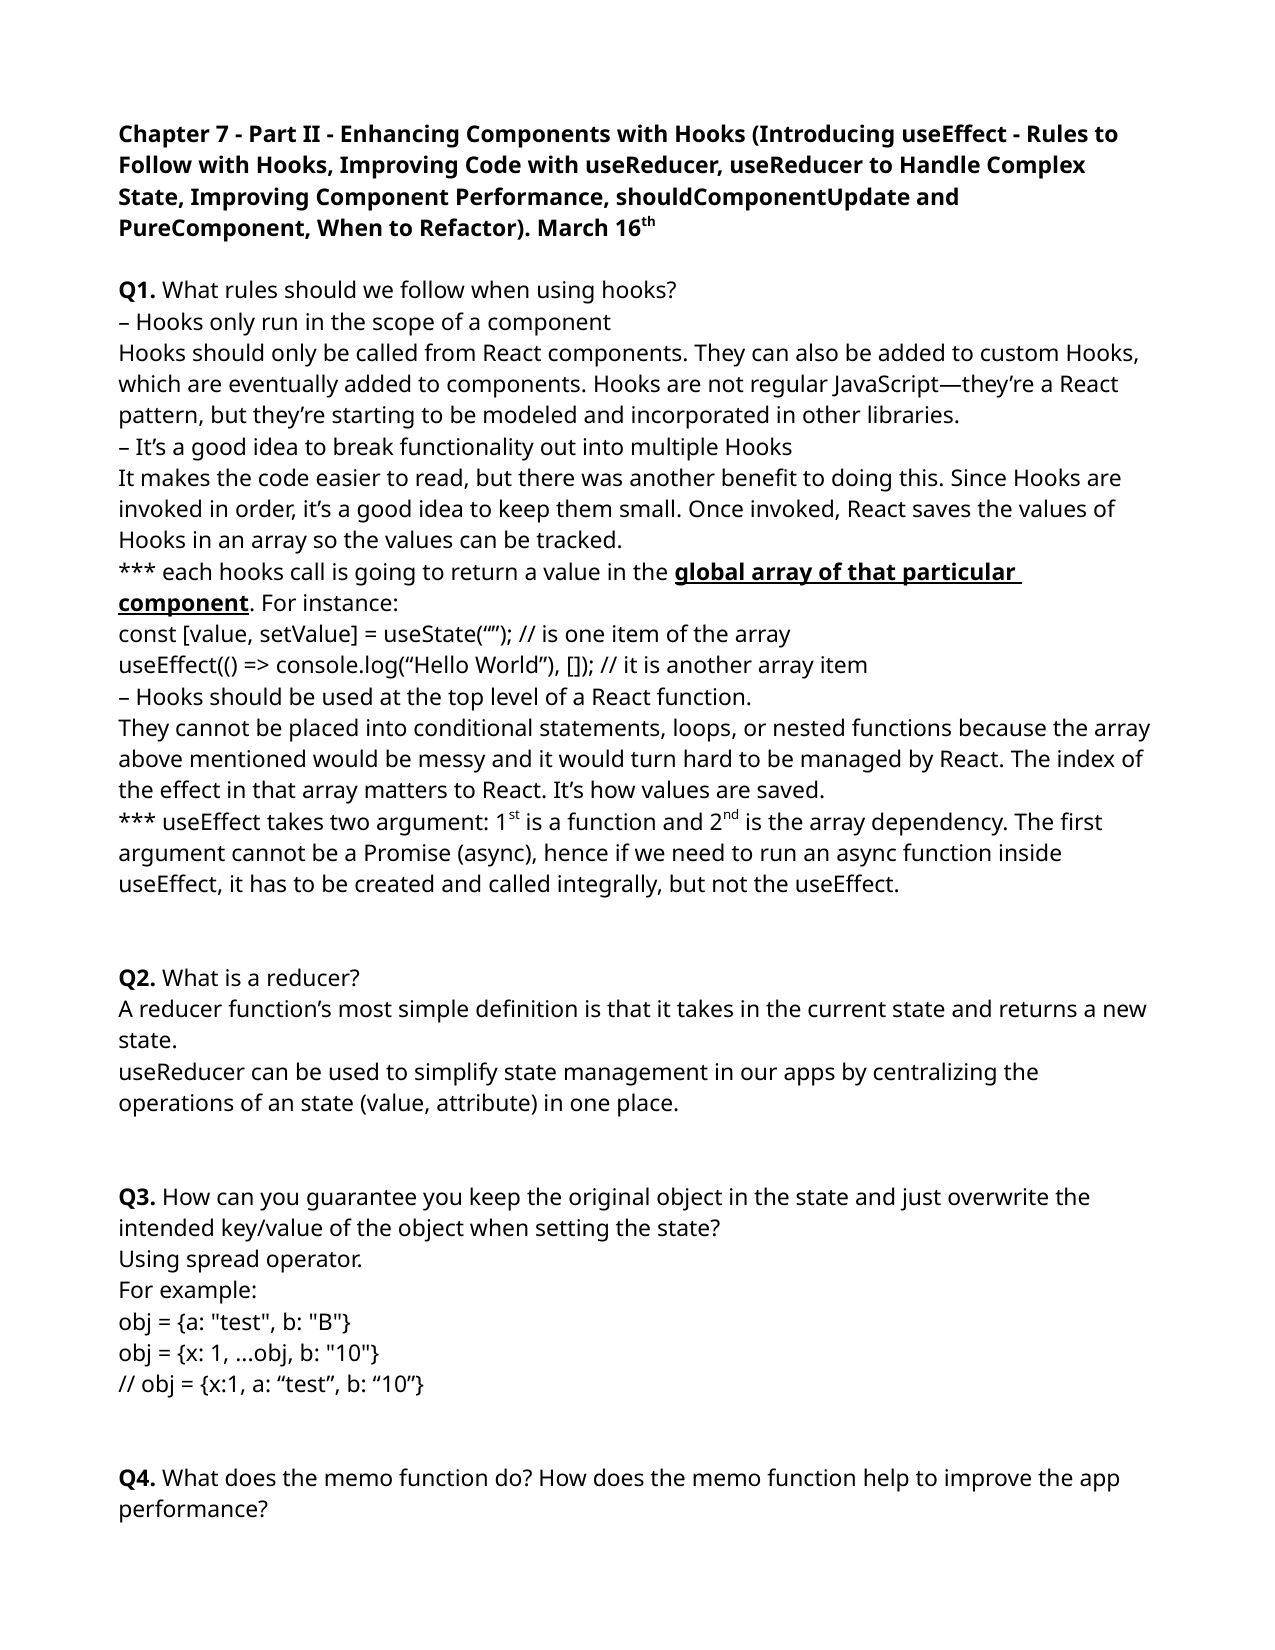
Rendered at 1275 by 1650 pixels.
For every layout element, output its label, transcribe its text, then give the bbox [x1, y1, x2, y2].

text *** each hooks call is going to return a value in the global array of that particular component. For instance: [118, 556, 1157, 618]
text obj = {x: 1, ...obj, b: "10"} [118, 1337, 1157, 1368]
text For example: [118, 1274, 1157, 1306]
text It makes the code easier to read, but there was another benefit to doing this. Since Hooks are invoked in order, it’s a good idea to keep them small. Once invoked, React saves the values of Hooks in an array so the values can be tracked. [118, 462, 1157, 556]
text – It’s a good idea to break functionality out into multiple Hooks [118, 431, 1157, 462]
text Q3. How can you guarantee you keep the original object in the state and just overwrite the intended key/value of the object when setting the state? [118, 1181, 1157, 1243]
text Using spread operator. [118, 1243, 1157, 1274]
text useEffect(() => console.log(“Hello World”), []); // it is another array item [118, 649, 1157, 681]
text Q4. What does the memo function do? How does the memo function help to improve the app performance? [118, 1462, 1157, 1524]
text // obj = {x:1, a: “test”, b: “10”} [118, 1368, 1157, 1399]
text – Hooks should be used at the top level of a React function. [118, 681, 1157, 712]
text They cannot be placed into conditional statements, loops, or nested functions because the array above mentioned would be messy and it would turn hard to be managed by React. The index of the effect in that array matters to React. It’s how values are saved. [118, 712, 1157, 806]
text *** useEffect takes two argument: 1st is a function and 2nd is the array dependency. The first argument cannot be a Promise (async), hence if we need to run an async function inside useEffect, it has to be created and called integrally, but not the useEffect. [118, 806, 1157, 899]
text A reducer function’s most simple definition is that it takes in the current state and returns a new state. [118, 993, 1157, 1056]
text obj = {a: "test", b: "B"} [118, 1306, 1157, 1337]
text Hooks should only be called from React components. They can also be added to custom Hooks, which are eventually added to components. Hooks are not regular JavaScript—they’re a React pattern, but they’re starting to be modeled and incorporated in other libraries. [118, 337, 1157, 431]
text useReducer can be used to simplify state management in our apps by centralizing the operations of an state (value, attribute) in one place. [118, 1056, 1157, 1118]
text Chapter 7 - Part II - Enhancing Components with Hooks (Introducing useEffect - Rules to Follow with Hooks, Improving Code with useReducer, useReducer to Handle Complex State, Improving Component Performance, shouldComponentUpdate and PureComponent, When to Refactor). March 16th [118, 118, 1157, 243]
text – Hooks only run in the scope of a component [118, 306, 1157, 337]
text Q1. What rules should we follow when using hooks? [118, 274, 1157, 306]
text Q2. What is a reducer? [118, 962, 1157, 993]
text const [value, setValue] = useState(“”); // is one item of the array [118, 618, 1157, 649]
